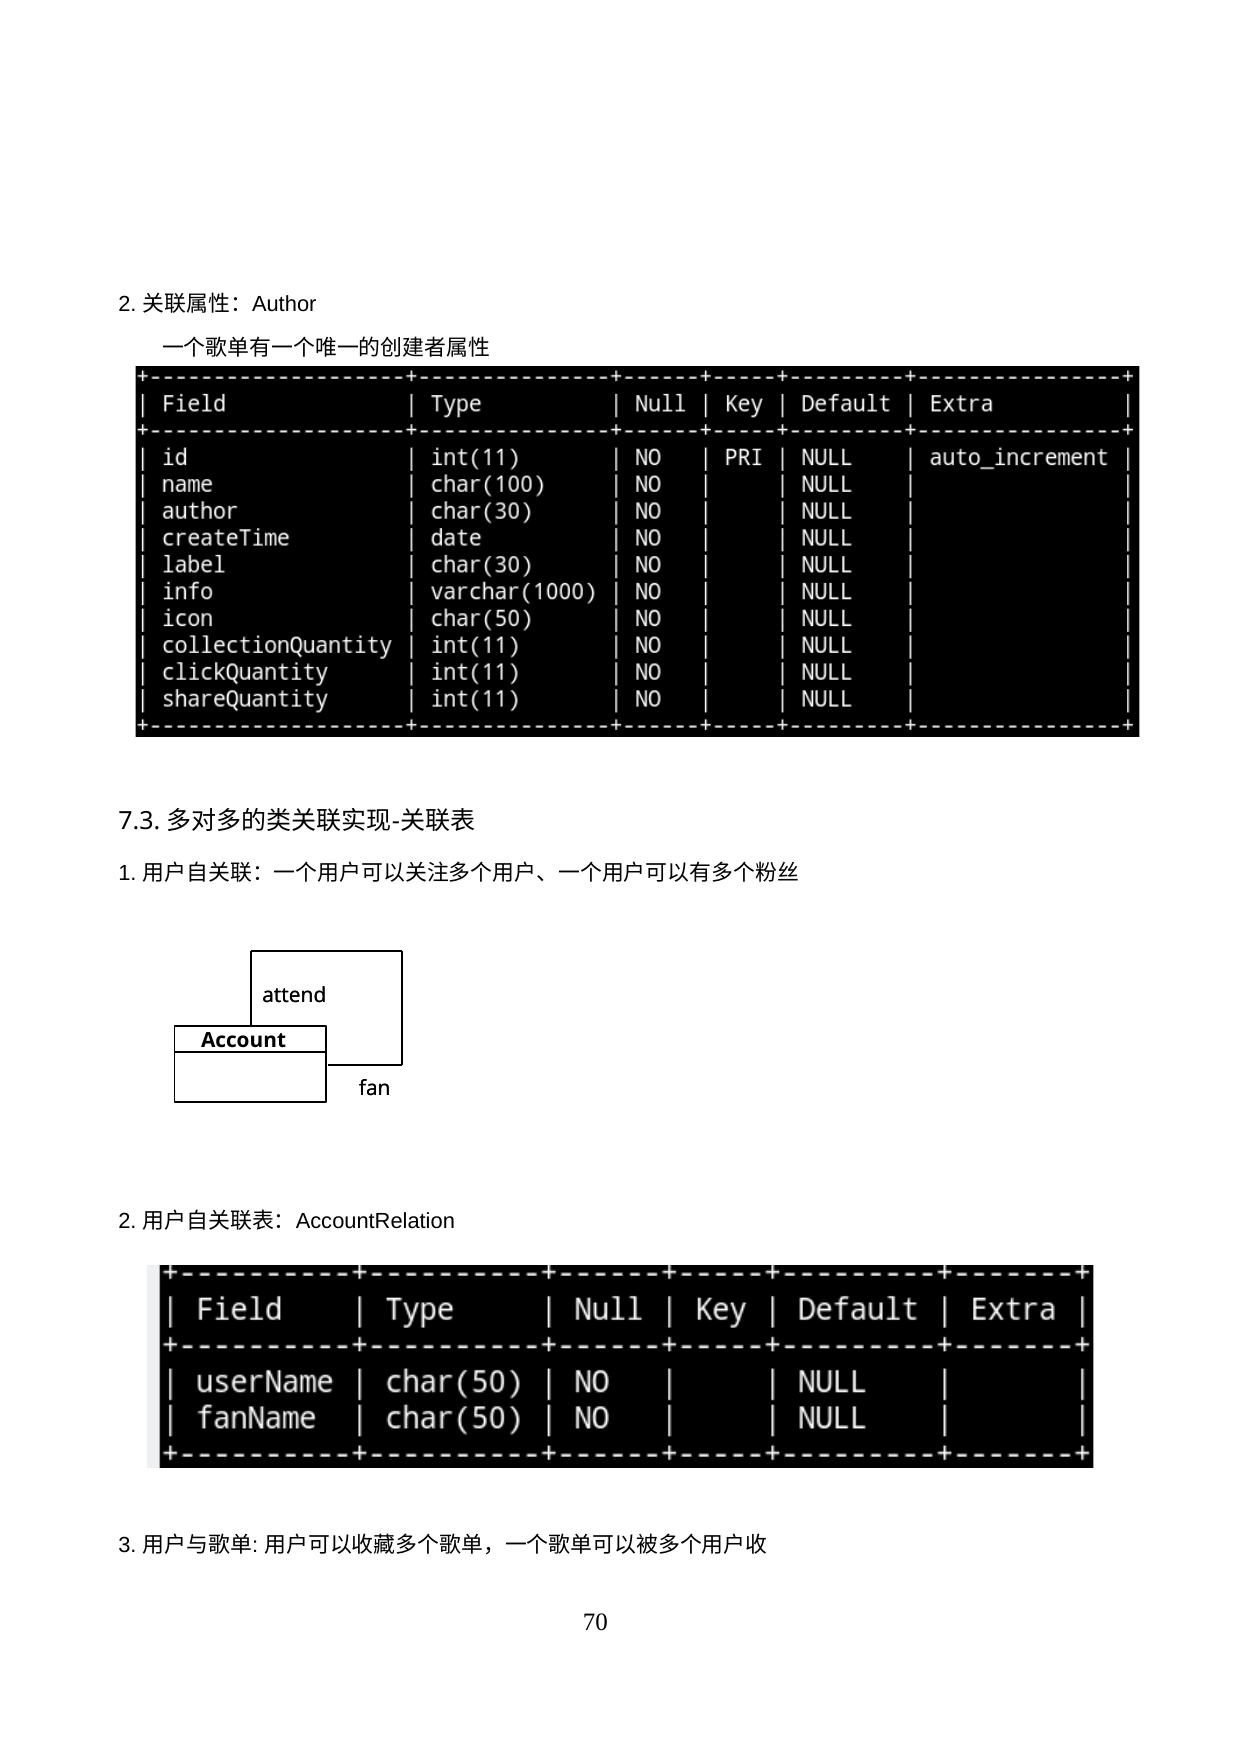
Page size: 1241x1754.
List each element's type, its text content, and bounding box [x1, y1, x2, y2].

subtitle 用户自关联表：AccountRelation [118, 1203, 1122, 1235]
text 一个歌单有一个唯一的创建者属性 [118, 330, 1122, 362]
picture [146, 1265, 1094, 1468]
subtitle 多对多的类关联实现-关联表 [118, 800, 1122, 836]
picture [135, 366, 1140, 737]
subtitle 用户自关联：一个用户可以关注多个用户、一个用户可以有多个粉丝 [118, 855, 1122, 887]
subtitle 关联属性：Author [118, 286, 1122, 317]
subtitle 用户与歌单: 用户可以收藏多个歌单，一个歌单可以被多个用户收 [118, 1527, 1122, 1559]
